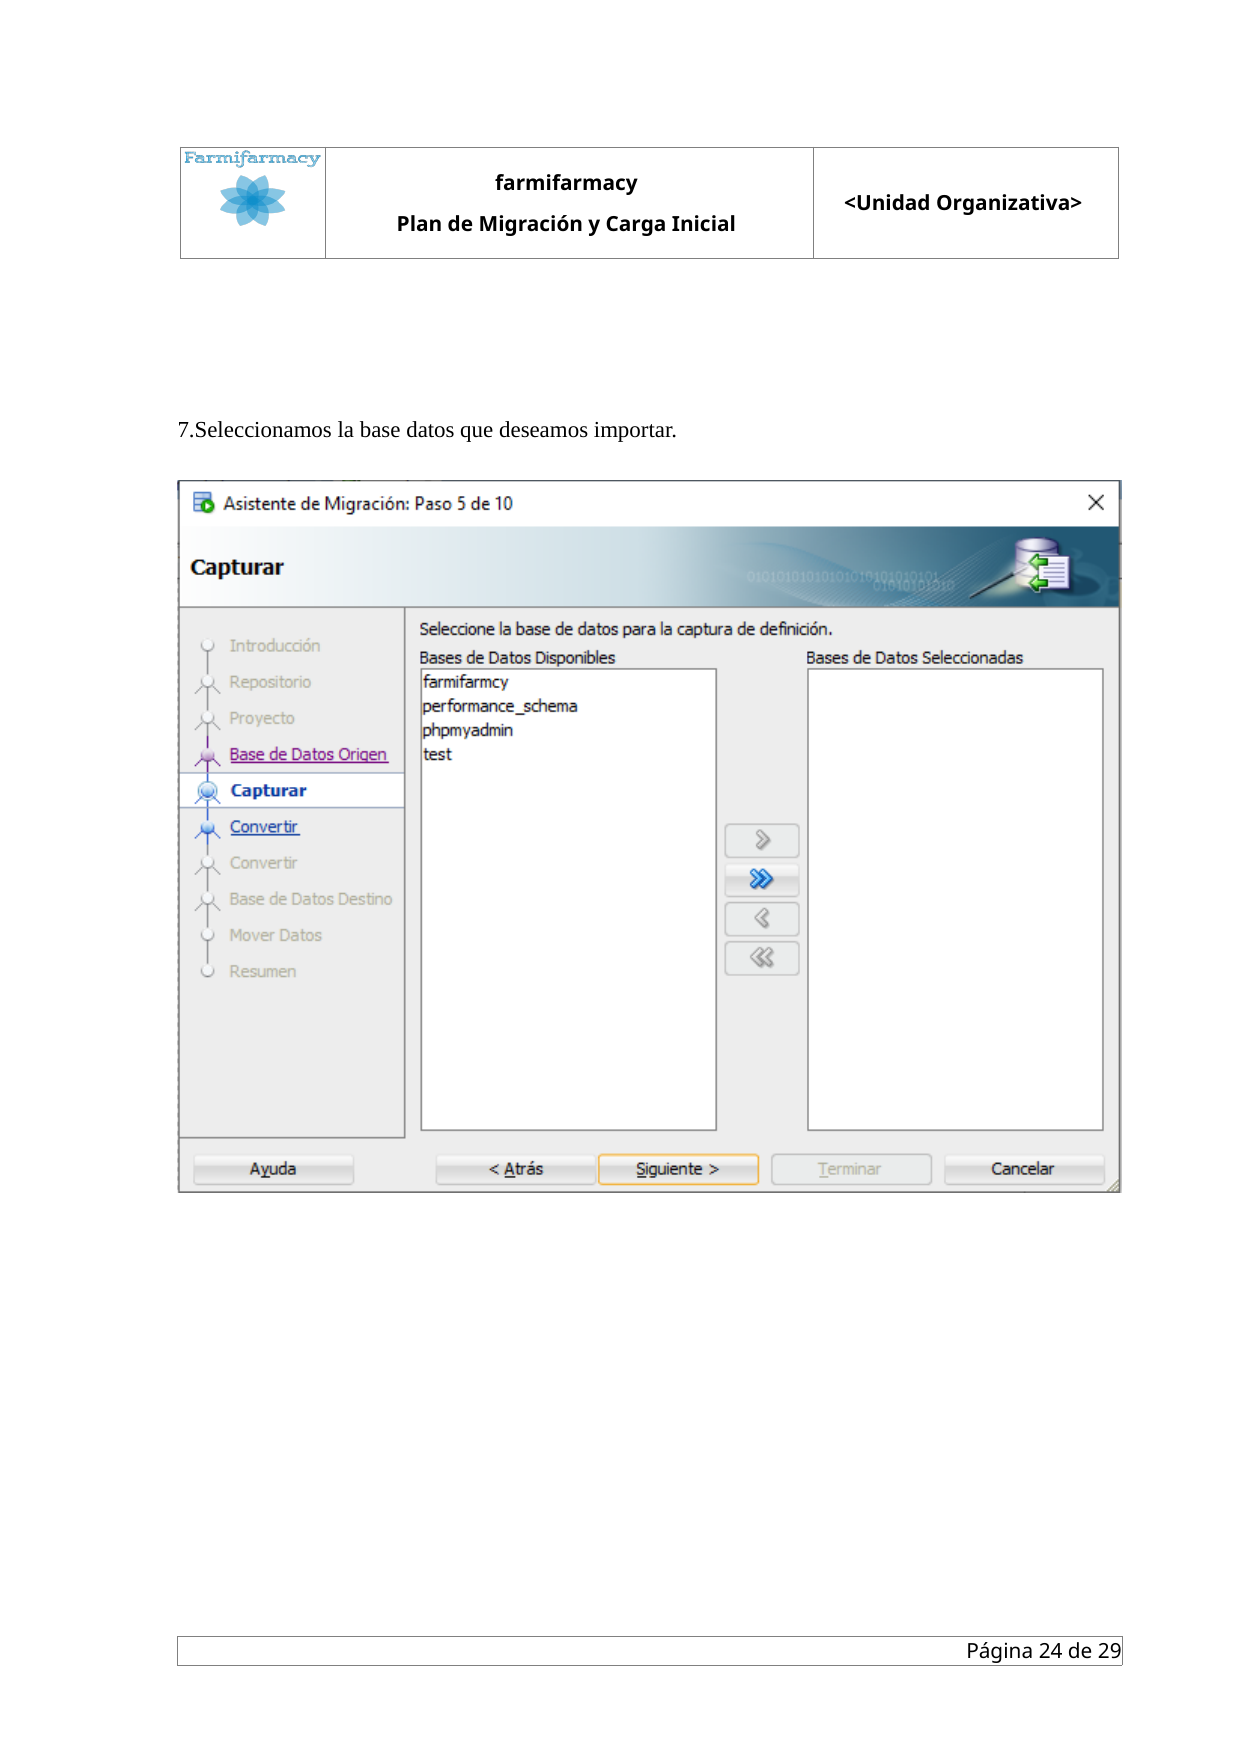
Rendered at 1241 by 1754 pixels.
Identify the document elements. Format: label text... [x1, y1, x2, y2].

text 7.Seleccionamos la base datos que deseamos importar. [177, 416, 1122, 443]
